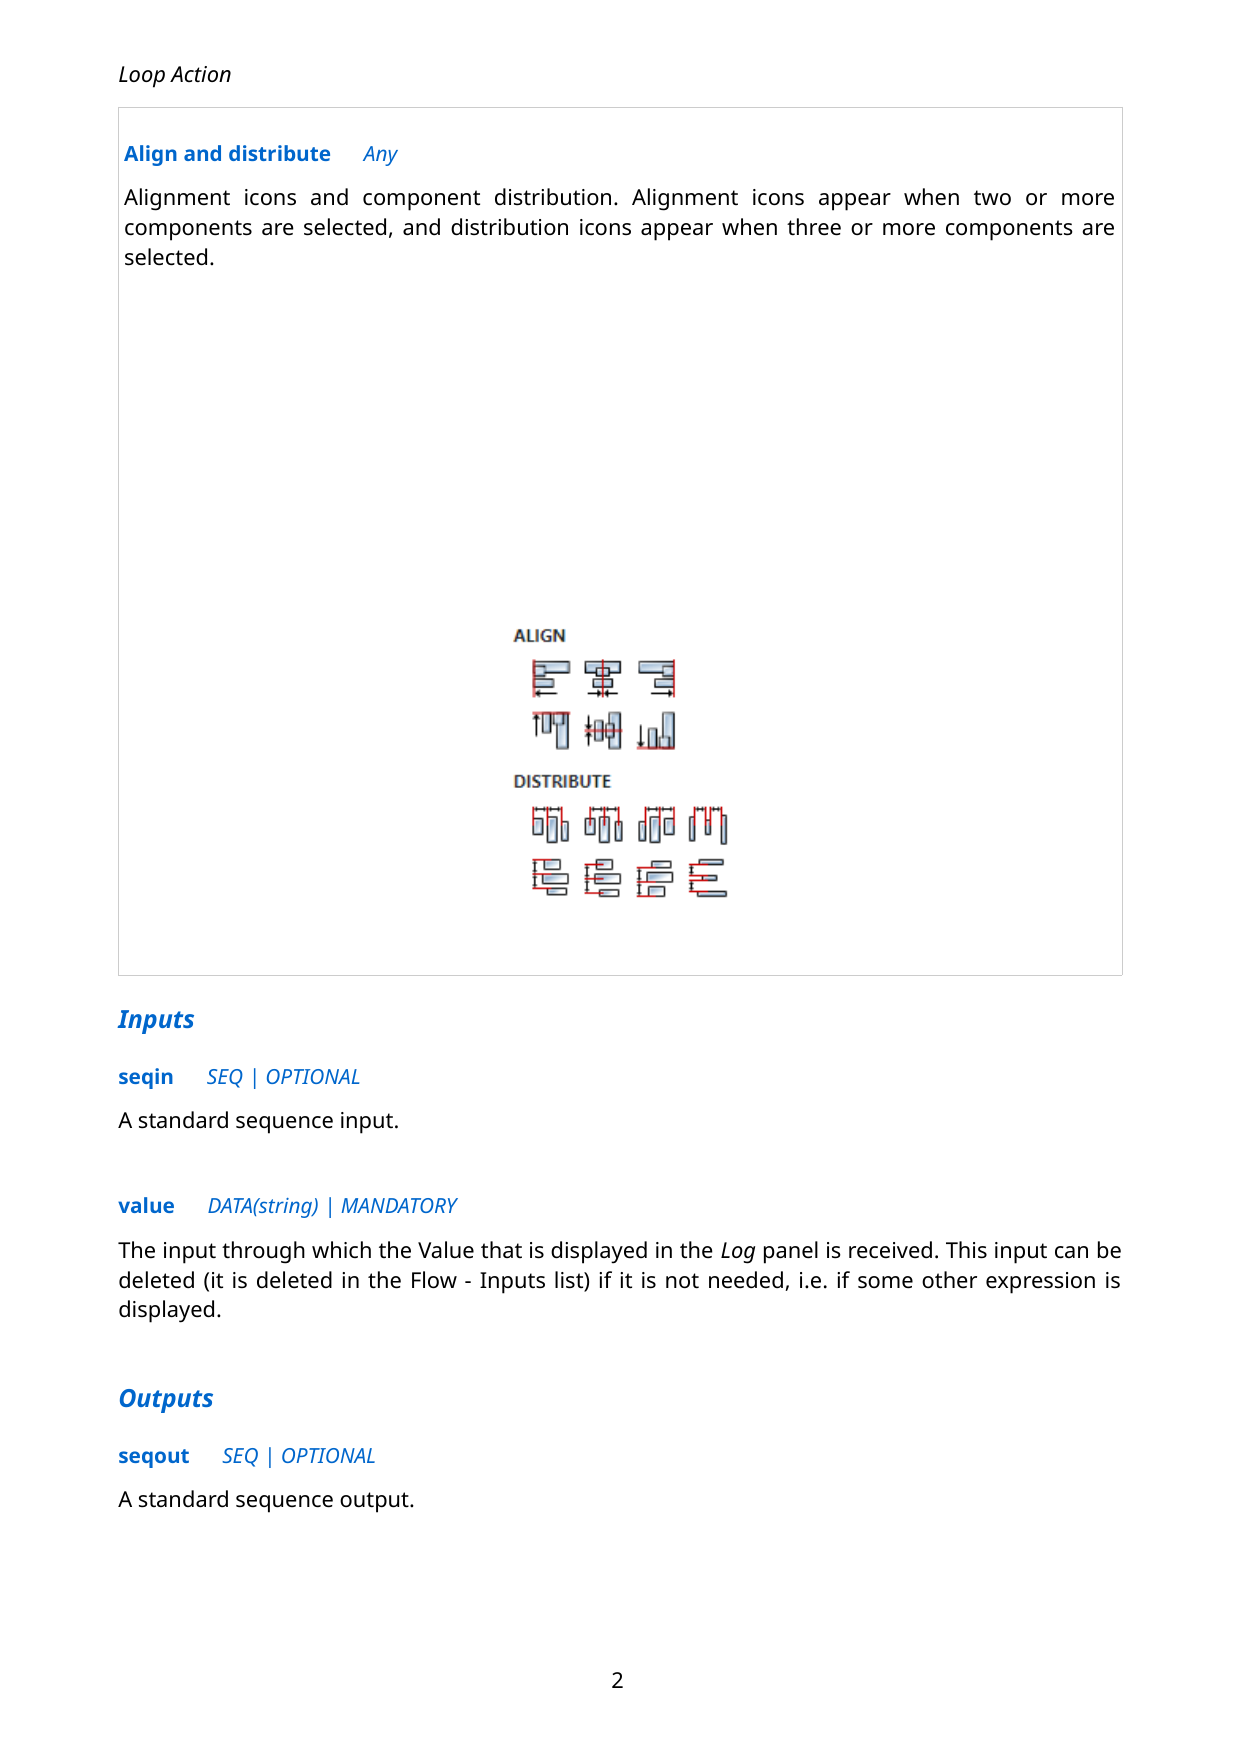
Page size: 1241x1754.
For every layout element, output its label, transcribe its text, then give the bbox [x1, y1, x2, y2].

subtitle Outputs [118, 1381, 1122, 1414]
subtitle Inputs [118, 1002, 1122, 1036]
subtitle value DATA(string) | MANDATORY [118, 1192, 1122, 1220]
table_cell Align and distribute Any Alignment icons and component distribution. Alignment icons appear when two or more components are selected, and distribution icons appear when three or more components are selected. [119, 108, 1122, 909]
picture [490, 620, 750, 910]
table_cell [119, 910, 1122, 975]
subtitle seqin SEQ | OPTIONAL [118, 1062, 1122, 1091]
text A standard sequence output. [118, 1484, 1122, 1514]
text The input through which the Value that is displayed in the Log panel is received. This input can be deleted (it is deleted in the Flow - Inputs list) if it is not needed, i.e. if some other expression is displayed. [118, 1235, 1122, 1324]
text A standard sequence input. [118, 1105, 1122, 1135]
subtitle seqout SEQ | OPTIONAL [118, 1441, 1122, 1469]
